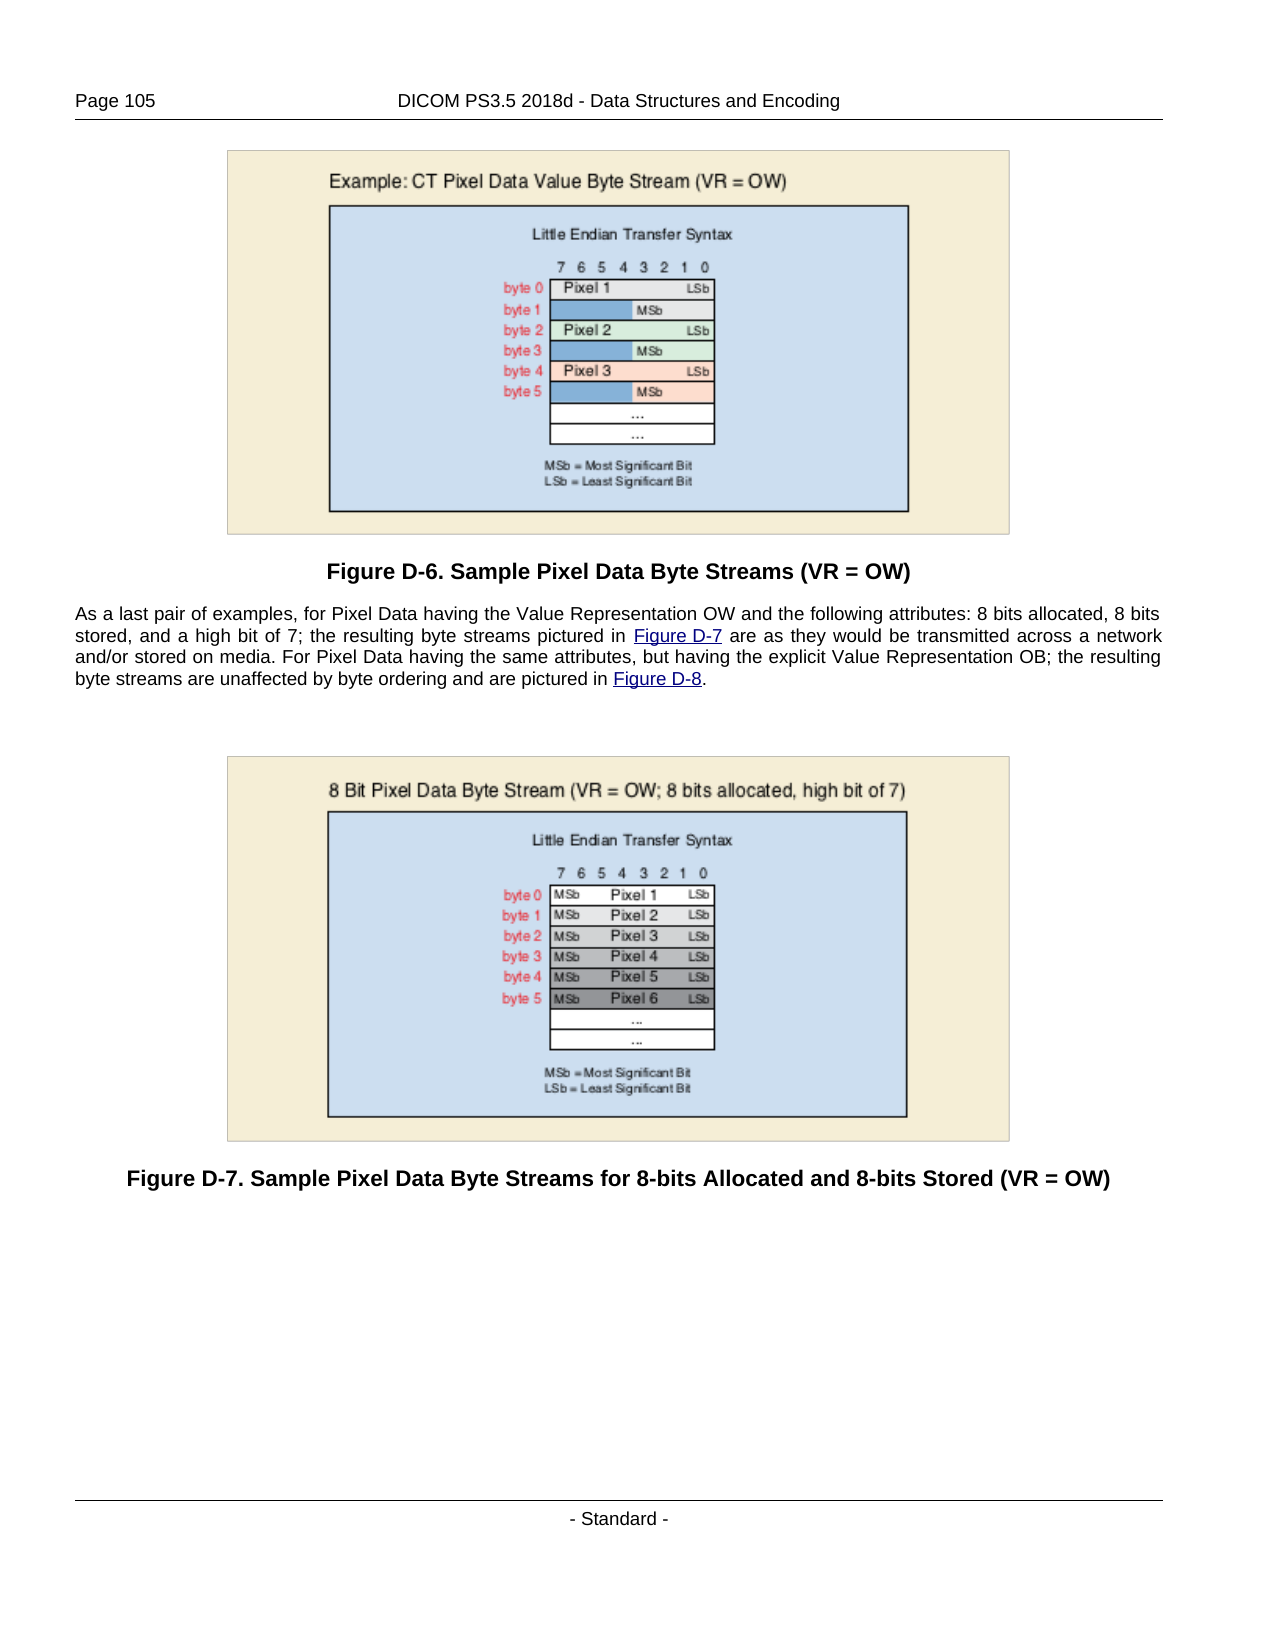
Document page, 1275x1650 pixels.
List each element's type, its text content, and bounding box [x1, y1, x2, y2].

picture [226, 150, 1011, 536]
picture [226, 755, 1011, 1143]
text Figure D-7. Sample Pixel Data Byte Streams for 8-bits Allocated and 8-bits Stored (VR = OW) [75, 1165, 1162, 1191]
text As a last pair of examples, for Pixel Data having the Value Representation OW and the following attributes: 8 bits allocated, 8 bits stored, and a high bit of 7; the resulting byte streams pictured in Figure D-7 are as they would be transmitted across a network and/or stored on media. For Pixel Data having the same attributes, but having the explicit Value Representation OB; the resulting byte streams are unaffected by byte ordering and are pictured in Figure D-8. [75, 603, 1162, 689]
text Figure D-6. Sample Pixel Data Byte Streams (VR = OW) [75, 558, 1162, 584]
